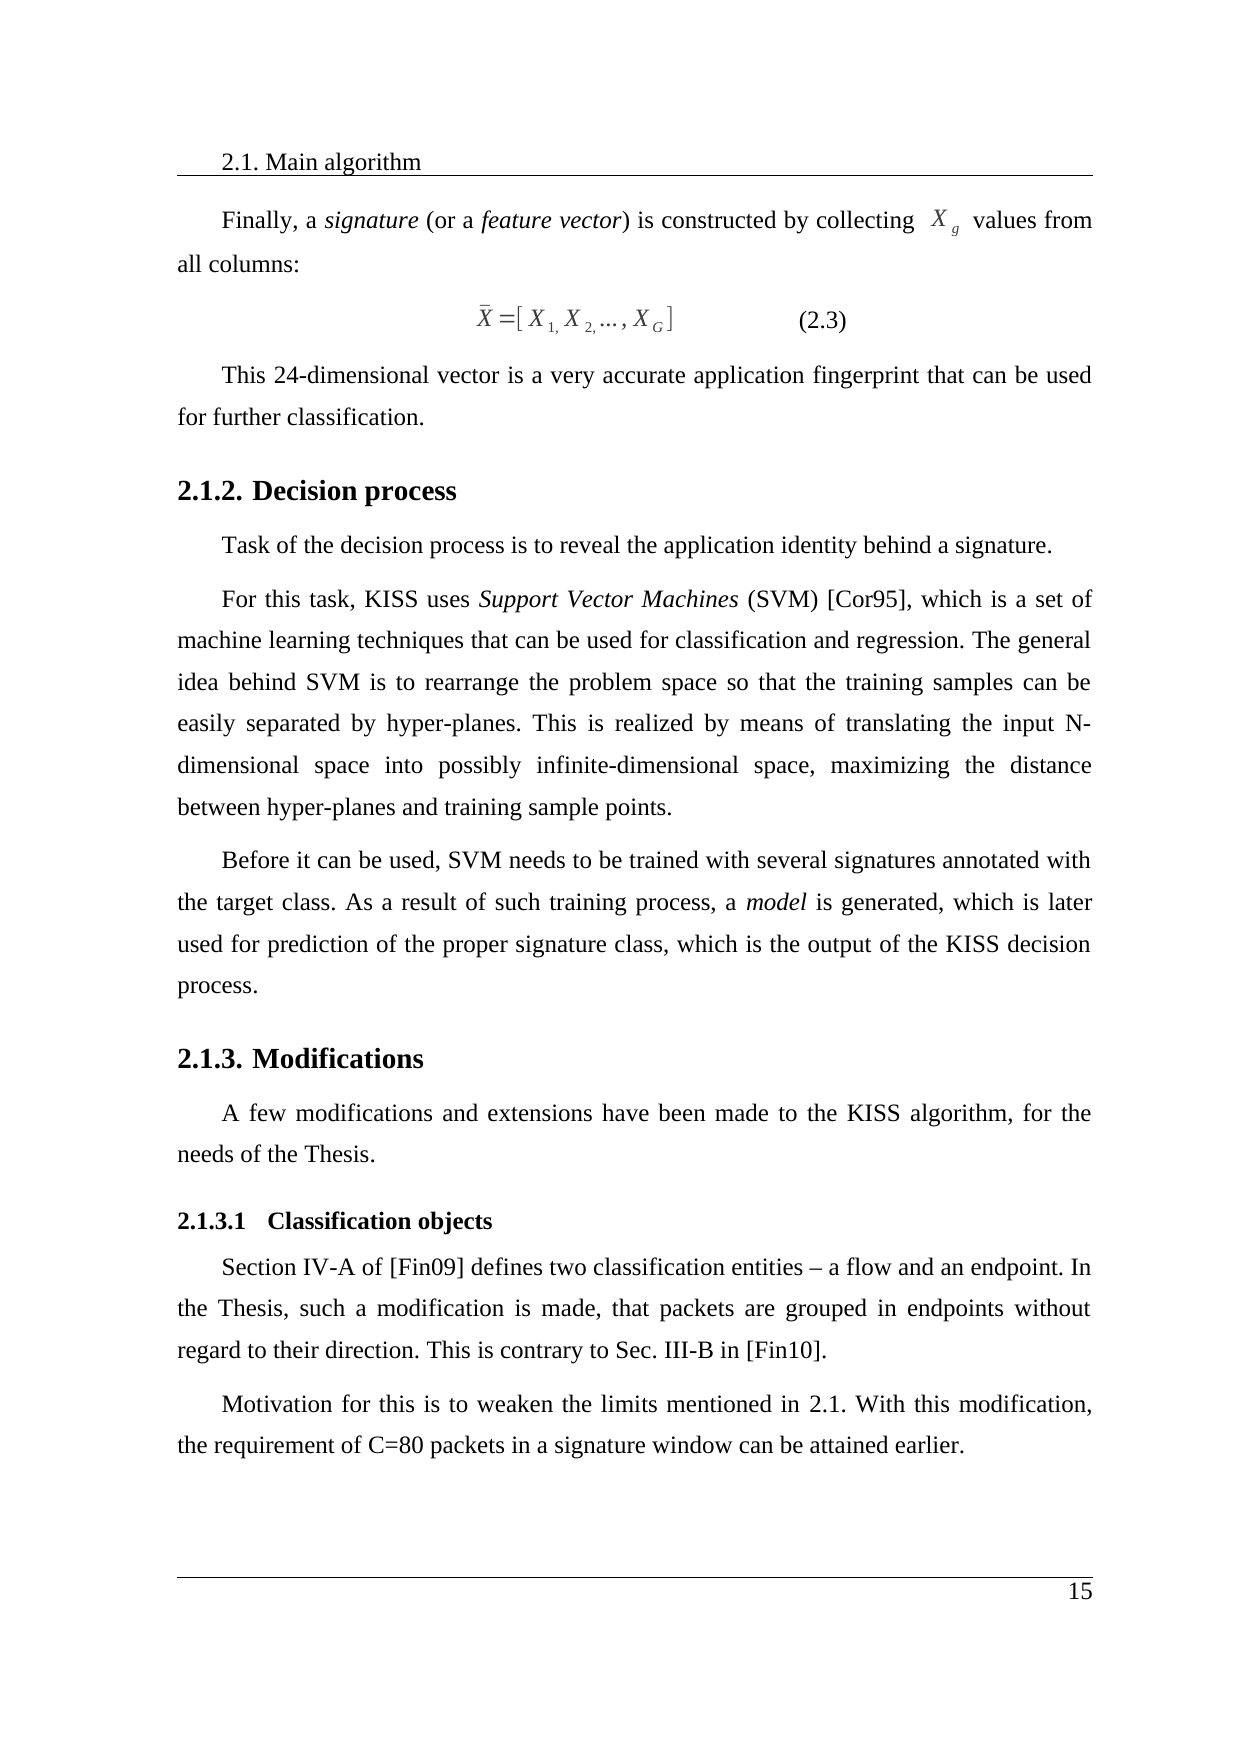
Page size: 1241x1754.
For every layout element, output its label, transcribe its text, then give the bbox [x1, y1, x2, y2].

text Finally, a signature (or a feature vector) is constructed by collecting values from all columns: [177, 205, 1093, 278]
subtitle Modifications [177, 1042, 1093, 1074]
subtitle Classification objects [177, 1207, 1093, 1235]
text Task of the decision process is to reveal the application identity behind a signature. [177, 531, 1093, 558]
text Section IV-A of [Fin09] defines two classification entities – a flow and an endpoint. In the Thesis, such a modification is made, that packets are grouped in endpoints without regard to their direction. This is contrary to Sec. III-B in [Fin10]. [177, 1253, 1093, 1363]
text (2.3) [177, 304, 1093, 335]
subtitle Decision process [177, 474, 1093, 506]
text This 24-dimensional vector is a very accurate application fingerprint that can be used for further classification. [177, 362, 1093, 431]
text For this task, KISS uses Support Vector Machines (SVM) [Cor95], which is a set of machine learning techniques that can be used for classification and regression. The general idea behind SVM is to rearrange the problem space so that the training samples can be easily separated by hyper-planes. This is realized by means of translating the input N-dimensional space into possibly infinite-dimensional space, maximizing the distance between hyper-planes and training sample points. [177, 585, 1093, 820]
text Motivation for this is to weaken the limits mentioned in 2.1. With this modification, the requirement of C=80 packets in a signature window can be attained earlier. [177, 1390, 1093, 1459]
text A few modifications and extensions have been made to the KISS algorithm, for the needs of the Thesis. [177, 1099, 1093, 1168]
text Before it can be used, SVM needs to be trained with several signatures annotated with the target class. As a result of such training process, a model is generated, which is later used for prediction of the proper signature class, which is the output of the KISS decision process. [177, 847, 1093, 999]
